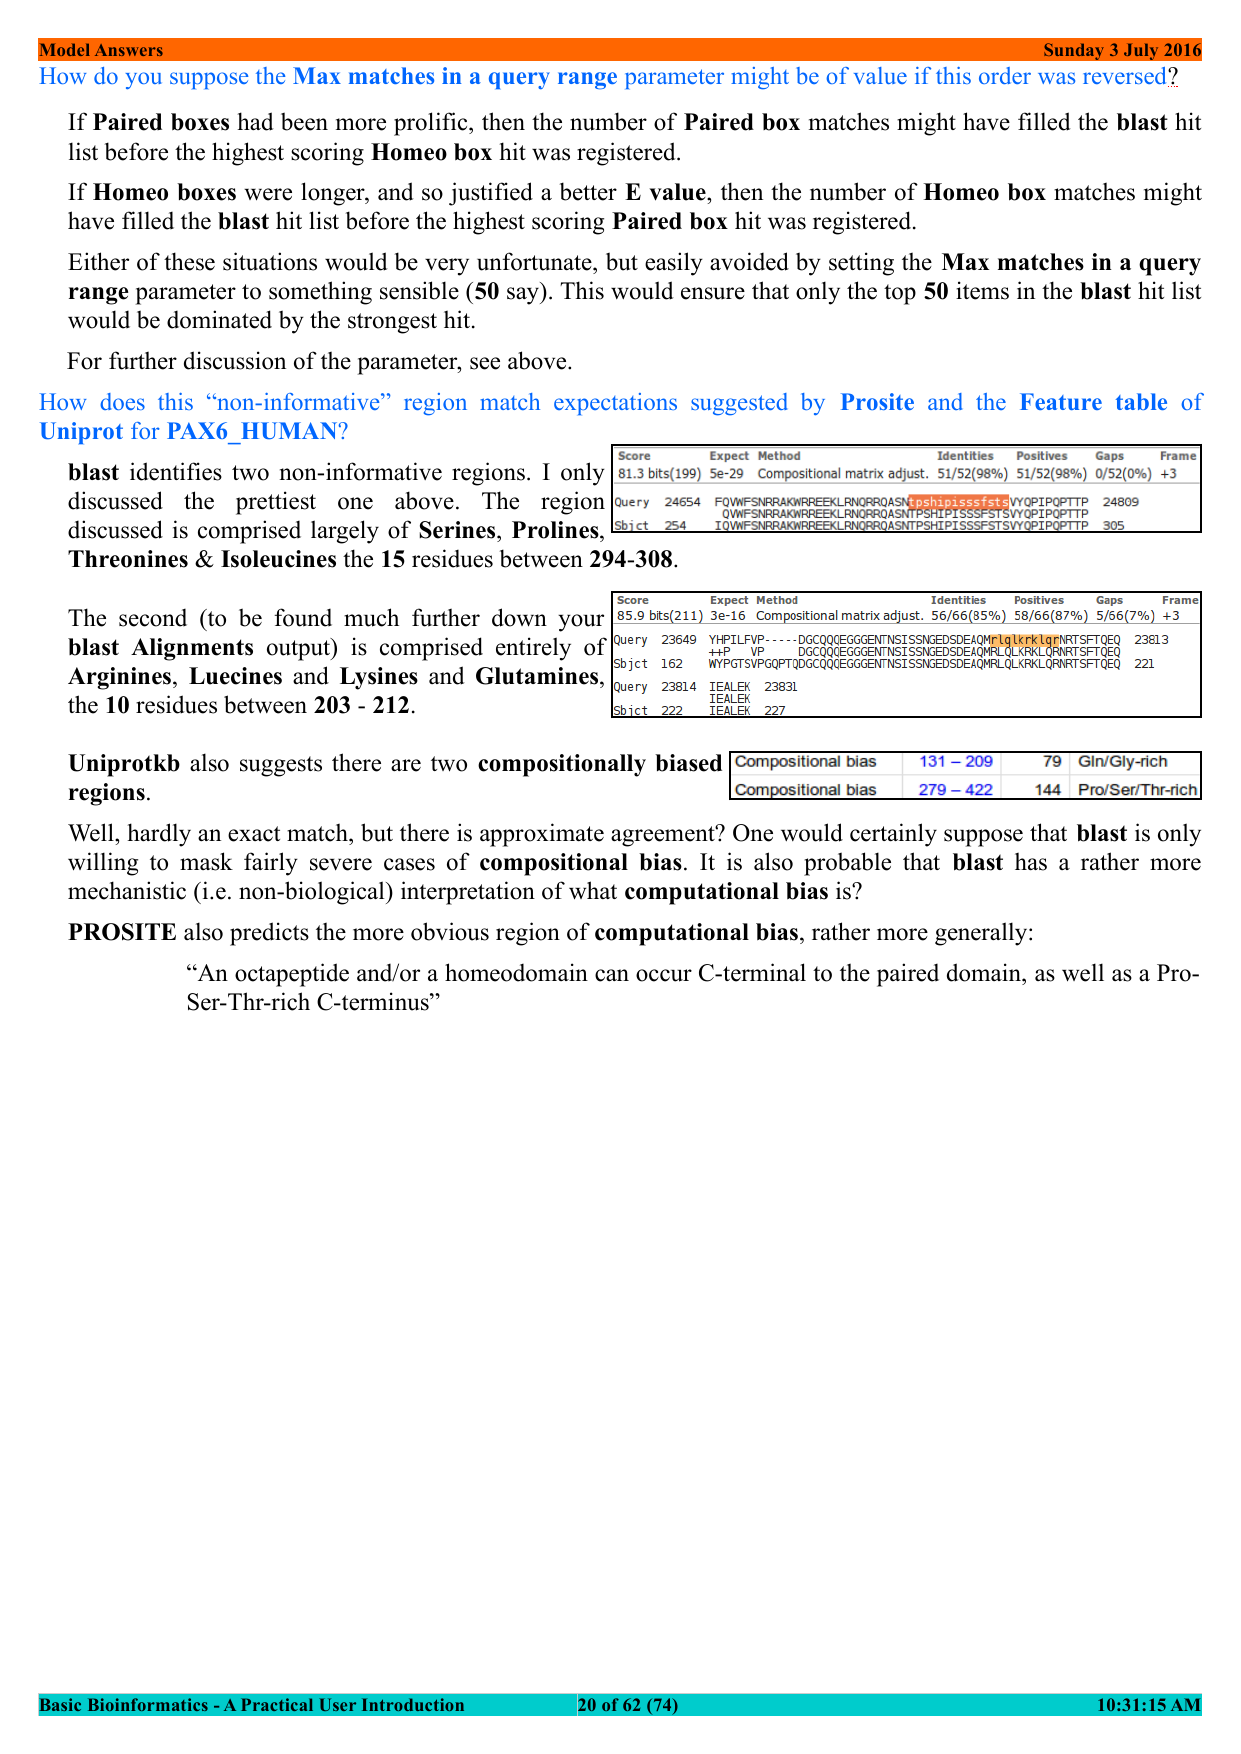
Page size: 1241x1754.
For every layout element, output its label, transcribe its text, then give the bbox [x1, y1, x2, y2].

text Either of these situations would be very unfortunate, but easily avoided by setting the Max matches in a query range parameter to something sensible (50 say). This would ensure that only the top 50 items in the blast hit list would be dominated by the strongest hit. [68, 247, 1202, 334]
picture [731, 753, 1200, 798]
text If Homeo boxes were longer, and so justified a better E value, then the number of Homeo box matches might have filled the blast hit list before the highest scoring Paired box hit was registered. [68, 177, 1202, 235]
text PROSITE also predicts the more obvious region of computational bias, rather more generally: [68, 917, 1202, 946]
text “An octapeptide and/or a homeodomain can occur C-terminal to the paired domain, as well as a Pro-Ser-Thr-rich C-terminus” [186, 958, 1202, 1016]
text Uniprotkb also suggests there are two compositionally biased regions. [68, 748, 1202, 806]
text If Paired boxes had been more prolific, then the number of Paired box matches might have filled the blast hit list before the highest scoring Homeo box hit was registered. [68, 107, 1202, 165]
text The second (to be found much further down your blast Alignments output) is comprised entirely of Arginines, Luecines and Lysines and Glutamines, the 10 residues between 203 - 212. [68, 602, 611, 719]
text Well, hardly an exact match, but there is approximate agreement? One would certainly suppose that blast is only willing to mask fairly severe cases of compositional bias. It is also probable that blast has a rather more mechanistic (i.e. non-biological) interpretation of what computational bias is? [68, 818, 1202, 905]
text blast identifies two non-informative regions. I only discussed the prettiest one above. The region discussed is comprised largely of Serines, Prolines, Threonines & Isoleucines the 15 residues between 294-308. [68, 457, 1202, 573]
picture [613, 593, 1200, 716]
picture [613, 446, 1200, 531]
text How does this “non-informative” region match expectations suggested by Prosite and the Feature table of Uniprot for PAX6_HUMAN? [38, 387, 1202, 445]
text For further discussion of the parameter, see above. [67, 346, 1202, 375]
text How do you suppose the Max matches in a query range parameter might be of value if this order was reversed? [38, 61, 1202, 89]
